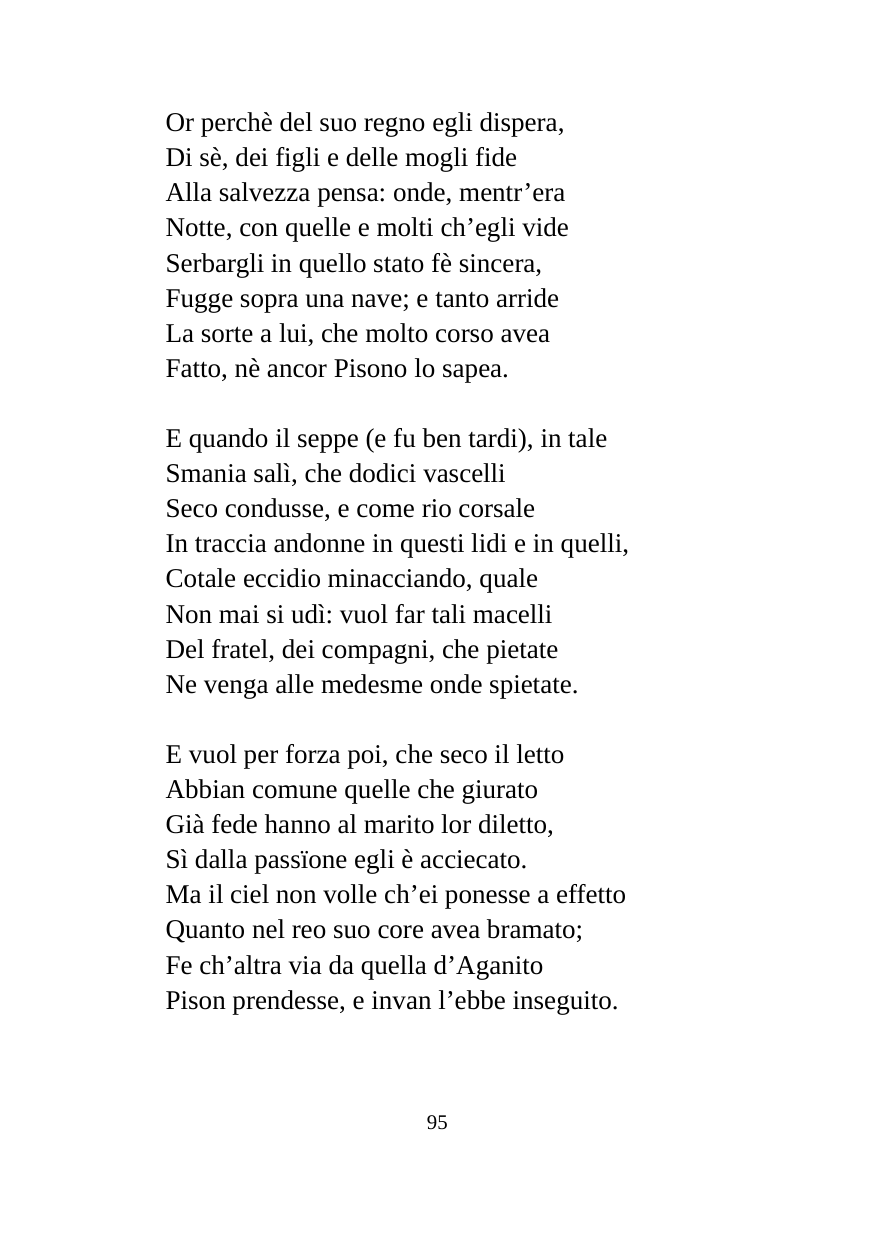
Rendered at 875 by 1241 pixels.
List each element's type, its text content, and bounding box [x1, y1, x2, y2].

text Quanto nel reo suo core avea bramato; [165, 914, 768, 945]
text Non mai si udì: vuol far tali macelli [165, 598, 768, 629]
text Alla salvezza pensa: onde, mentr’era [165, 176, 768, 208]
text Di sè, dei figli e delle mogli fide [165, 141, 768, 172]
text Del fratel, dei compagni, che pietate [165, 633, 768, 664]
text Fe ch’altra via da quella d’Aganito [165, 949, 768, 980]
text La sorte a lui, che molto corso avea [165, 317, 768, 348]
text Pison prendesse, e invan l’ebbe inseguito. [165, 984, 768, 1015]
text Seco condusse, e come rio corsale [165, 492, 768, 523]
text Cotale eccidio minacciando, quale [165, 563, 768, 594]
text Abbian comune quelle che giurato [165, 773, 768, 804]
text Notte, con quelle e molti ch’egli vide [165, 212, 768, 243]
text Or perchè del suo regno egli dispera, [165, 106, 768, 137]
text Smania salì, che dodici vascelli [165, 457, 768, 488]
text In traccia andonne in questi lidi e in quelli, [165, 527, 768, 559]
text E vuol per forza poi, che seco il letto [165, 738, 768, 769]
text Sì dalla passïone egli è acciecato. [165, 843, 768, 874]
text Serbargli in quello stato fè sincera, [165, 247, 768, 278]
text Già fede hanno al marito lor diletto, [165, 808, 768, 839]
text E quando il seppe (e fu ben tardi), in tale [165, 422, 768, 453]
text Fugge sopra una nave; e tanto arride [165, 282, 768, 313]
text Fatto, nè ancor Pisono lo sapea. [165, 352, 768, 383]
text Ma il ciel non volle ch’ei ponesse a effetto [165, 878, 768, 910]
text Ne venga alle medesme onde spietate. [165, 668, 768, 699]
